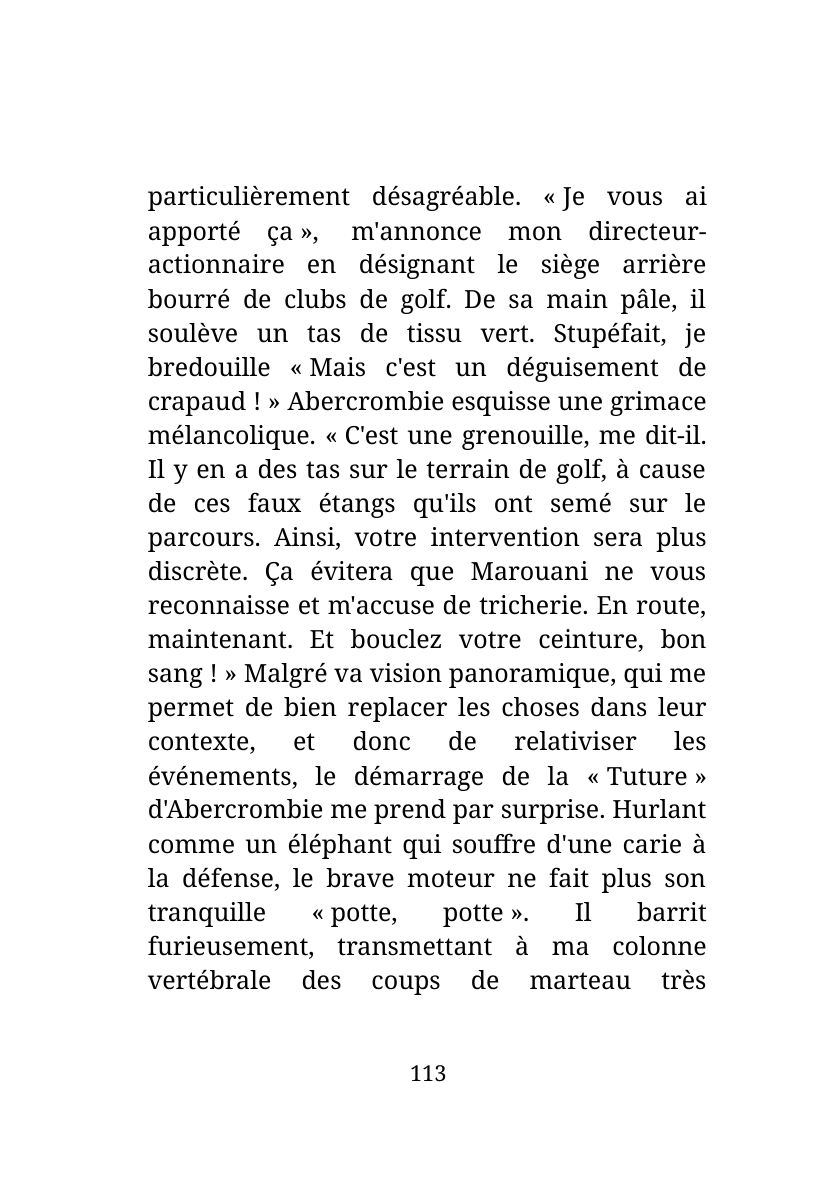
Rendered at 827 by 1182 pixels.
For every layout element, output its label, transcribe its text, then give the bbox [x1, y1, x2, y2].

text particulièrement désagréable. « Je vous ai apporté ça », m'annonce mon directeur-actionnaire en désignant le siège arrière bourré de clubs de golf. De sa main pâle, il soulève un tas de tissu vert. Stupéfait, je bredouille « Mais c'est un déguisement de crapaud ! » Abercrombie esquisse une grimace mélancolique. « C'est une grenouille, me dit-il. Il y en a des tas sur le terrain de golf, à cause de ces faux étangs qu'ils ont semé sur le parcours. Ainsi, votre intervention sera plus discrète. Ça évitera que Marouani ne vous reconnaisse et m'accuse de tricherie. En route, maintenant. Et bouclez votre ceinture, bon sang ! » Malgré va vision panoramique, qui me permet de bien replacer les choses dans leur contexte, et donc de relativiser les événements, le démarrage de la « Tuture » d'Abercrombie me prend par surprise. Hurlant comme un éléphant qui souffre d'une carie à la défense, le brave moteur ne fait plus son tranquille « potte, potte ». Il barrit furieusement, transmettant à ma colonne vertébrale des coups de marteau très [148, 179, 707, 997]
